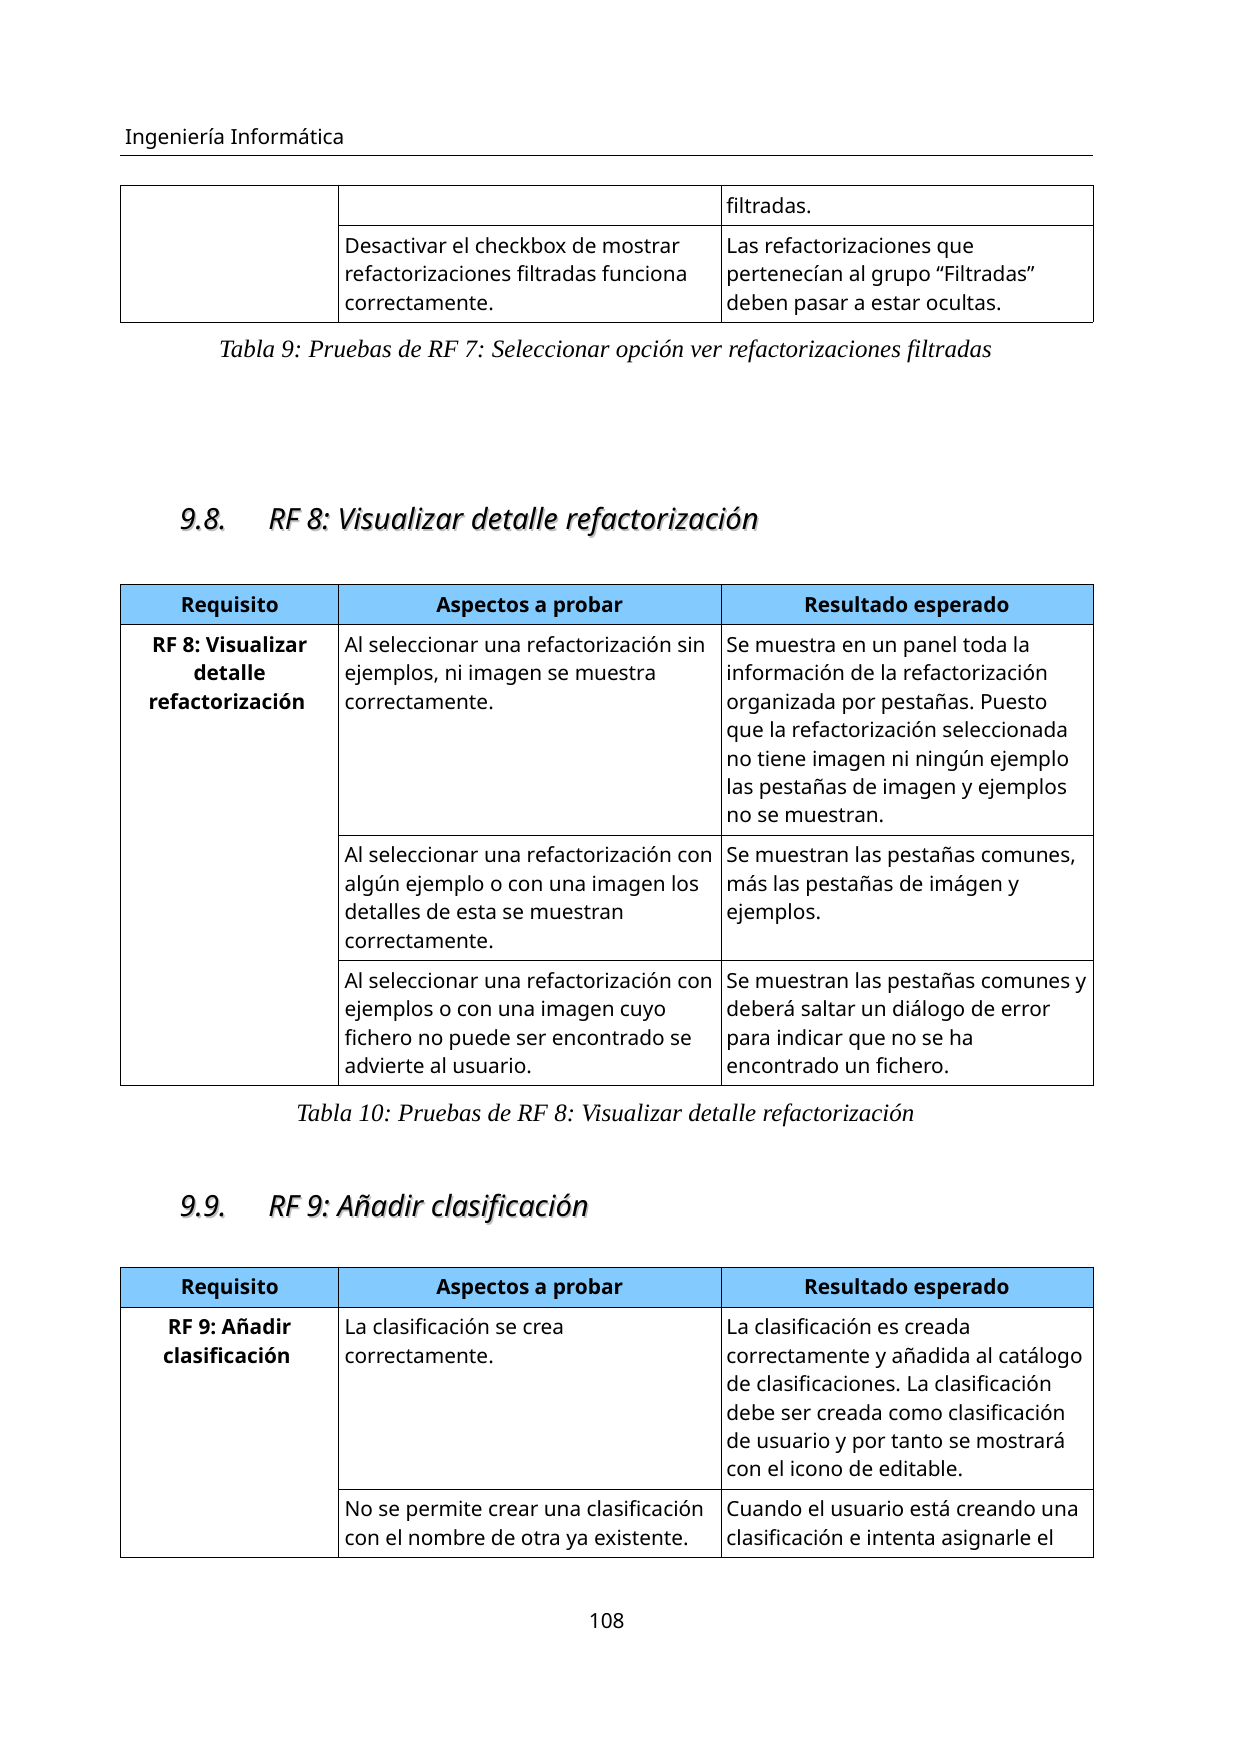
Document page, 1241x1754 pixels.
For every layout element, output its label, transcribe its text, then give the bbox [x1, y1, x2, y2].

table_cell Se muestran las pestañas comunes y deberá saltar un diálogo de error para indicar que no se ha encontrado un fichero. [722, 961, 1093, 1085]
table_cell [339, 186, 721, 225]
table_cell Desactivar el checkbox de mostrar refactorizaciones filtradas funciona correctamente. [339, 226, 721, 322]
table_header Resultado esperado [722, 585, 1093, 624]
table_cell Las refactorizaciones que pertenecían al grupo “Filtradas” deben pasar a estar ocultas. [722, 226, 1093, 322]
table_cell Al seleccionar una refactorización con ejemplos o con una imagen cuyo fichero no puede ser encontrado se advierte al usuario. [339, 961, 721, 1085]
table_cell [121, 186, 338, 322]
table_cell La clasificación se crea correctamente. [339, 1308, 721, 1489]
table_cell filtradas. [722, 186, 1093, 225]
table_cell Al seleccionar una refactorización con algún ejemplo o con una imagen los detalles de esta se muestran correctamente. [339, 836, 721, 960]
table_cell RF 8: Visualizar detalle refactorización [121, 625, 338, 1085]
table_header Requisito [121, 585, 338, 624]
table_cell La clasificación es creada correctamente y añadida al catálogo de clasificaciones. La clasificación debe ser creada como clasificación de usuario y por tanto se mostrará con el icono de editable. [722, 1308, 1093, 1489]
table_header Requisito [121, 1268, 338, 1307]
table_cell RF 9: Añadir clasificación [121, 1308, 338, 1557]
table_cell Se muestra en un panel toda la información de la refactorización organizada por pestañas. Puesto que la refactorización seleccionada no tiene imagen ni ningún ejemplo las pestañas de imagen y ejemplos no se muestran. [722, 625, 1093, 835]
subtitle RF 8: Visualizar detalle refactorización [179, 498, 1093, 538]
subtitle RF 9: Añadir clasificación [179, 1186, 1093, 1225]
table_cell No se permite crear una clasificación con el nombre de otra ya existente. [339, 1490, 721, 1557]
table_header Aspectos a probar [339, 1268, 721, 1307]
table_cell Cuando el usuario está creando una clasificación e intenta asignarle el [722, 1490, 1093, 1557]
text Tabla 10: Pruebas de RF 8: Visualizar detalle refactorización [120, 1098, 1093, 1127]
table_header Aspectos a probar [339, 585, 721, 624]
table_header Resultado esperado [722, 1268, 1093, 1307]
text Tabla 9: Pruebas de RF 7: Seleccionar opción ver refactorizaciones filtradas [120, 334, 1093, 363]
table_cell Se muestran las pestañas comunes, más las pestañas de imágen y ejemplos. [722, 836, 1093, 960]
table_cell Al seleccionar una refactorización sin ejemplos, ni imagen se muestra correctamente. [339, 625, 721, 835]
